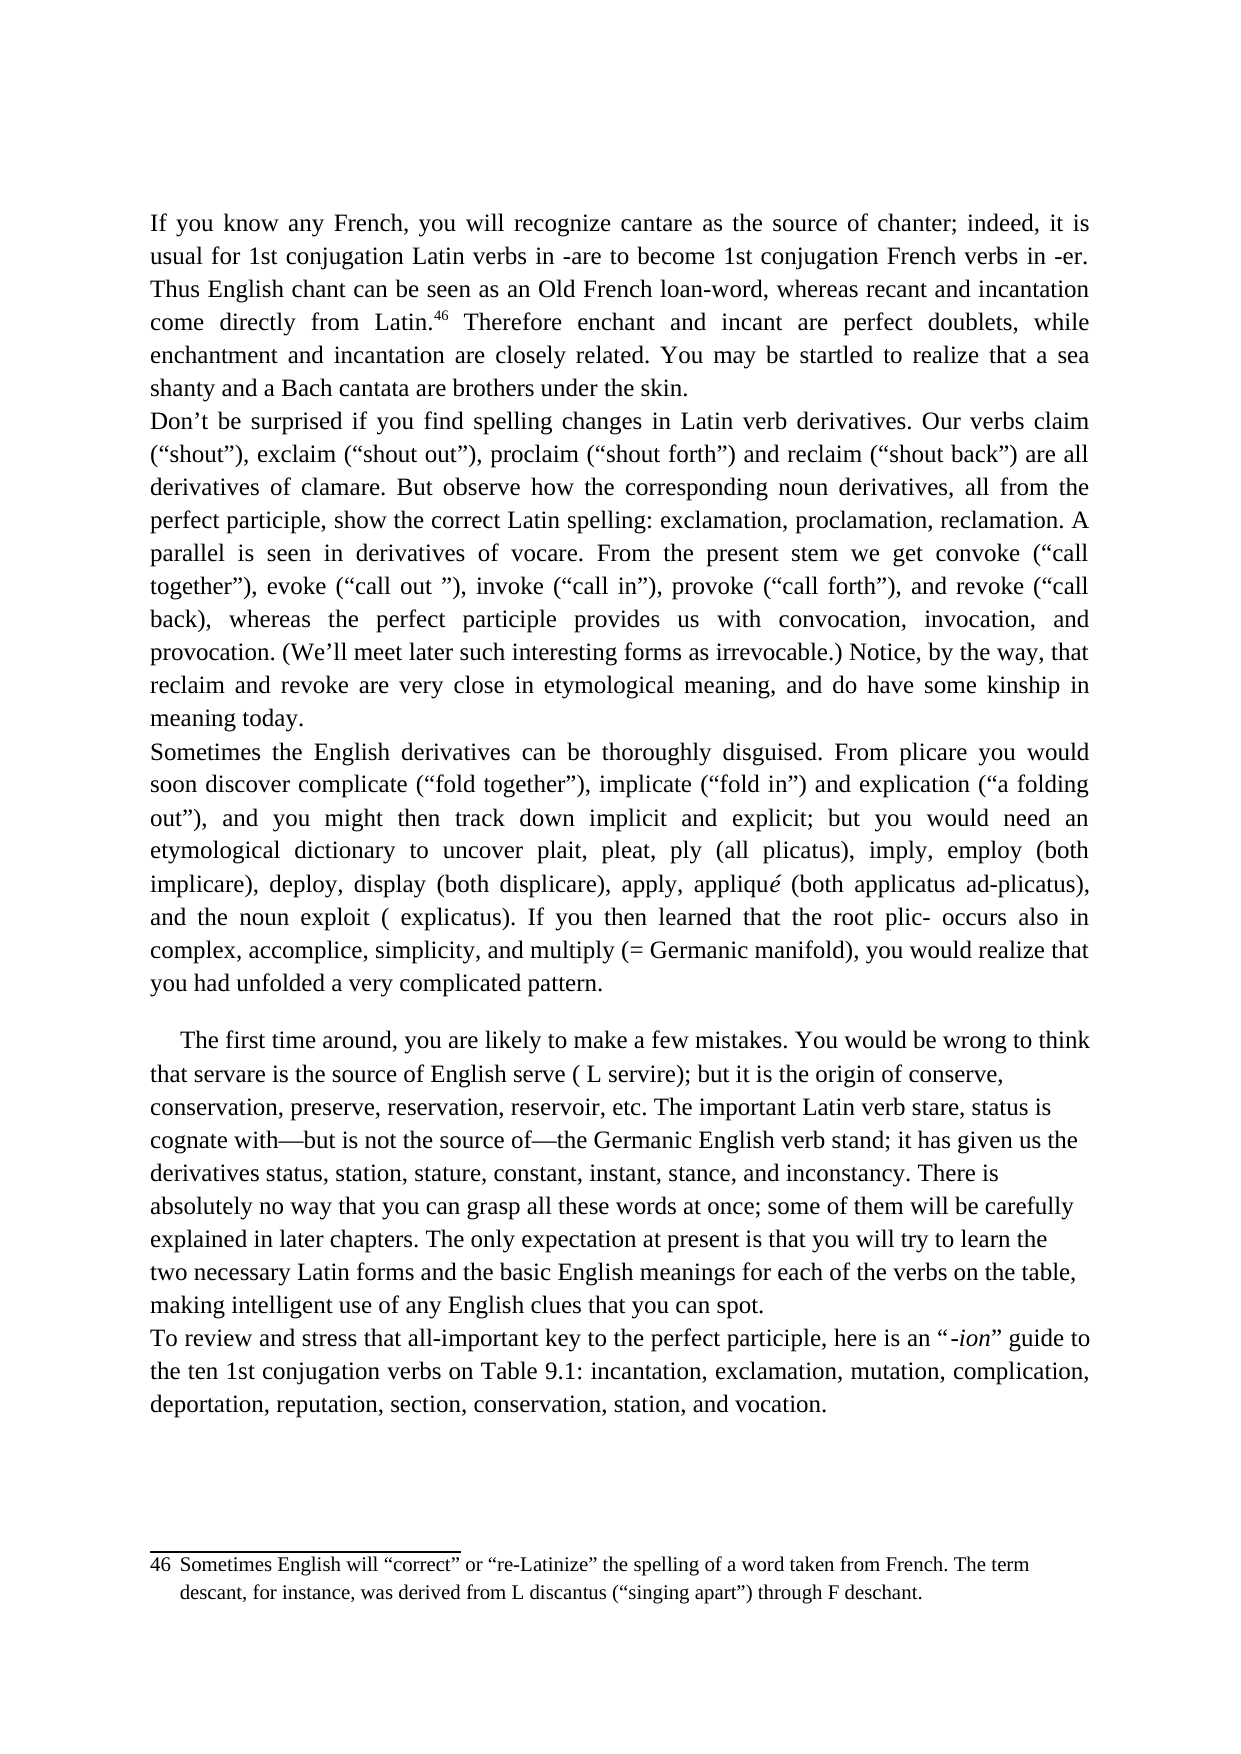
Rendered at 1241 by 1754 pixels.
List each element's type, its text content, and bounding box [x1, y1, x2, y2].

text The first time around, you are likely to make a few mistakes. You would be wrong to think that servare is the source of English serve ( L servire); but it is the origin of conserve, conservation, preserve, reservation, reservoir, etc. The important Latin verb stare, status is cognate with—but is not the source of—the Germanic English verb stand; it has given us the derivatives status, station, stature, constant, instant, stance, and inconstancy. There is absolutely no way that you can grasp all these words at once; some of them will be carefully explained in later chapters. The only expectation at present is that you will try to learn the two necessary Latin forms and the basic English meanings for each of the verbs on the table, making intelligent use of any English clues that you can spot. [150, 1026, 1090, 1318]
text If you know any French, you will recognize cantare as the source of chanter; indeed, it is usual for 1st conjugation Latin verbs in -are to become 1st conjugation French verbs in -er. Thus English chant can be seen as an Old French loan-word, whereas recant and incantation come directly from Latin. Therefore enchant and incant are perfect doublets, while enchantment and incantation are closely related. You may be startled to realize that a sea shanty and a Bach cantata are brothers under the skin. [150, 208, 1090, 402]
text Don’t be surprised if you find spelling changes in Latin verb derivatives. Our verbs claim (“shout”), exclaim (“shout out”), proclaim (“shout forth”) and reclaim (“shout back”) are all derivatives of clamare. But observe how the corresponding noun derivatives, all from the perfect participle, show the correct Latin spelling: exclamation, proclamation, reclamation. A parallel is seen in derivatives of vocare. From the present stem we get convoke (“call together”), evoke (“call out ”), invoke (“call in”), provoke (“call forth”), and revoke (“call back), whereas the perfect participle provides us with convocation, invocation, and provocation. (We’ll meet later such interesting forms as irrevocable.) Notice, by the way, that reclaim and revoke are very close in etymological meaning, and do have some kinship in meaning today. [150, 406, 1090, 732]
text Sometimes English will “correct” or “re-Latinize” the spelling of a word taken from French. The term descant, for instance, was derived from L discantus (“singing apart”) through F deschant. [150, 1552, 1090, 1604]
text To review and stress that all-important key to the perfect participle, here is an “-ion” guide to the ten 1st conjugation verbs on Table 9.1: incantation, exclamation, mutation, complication, deportation, reputation, section, conservation, station, and vocation. [150, 1323, 1090, 1418]
text Sometimes the English derivatives can be thoroughly disguised. From plicare you would soon discover complicate (“fold together”), implicate (“fold in”) and explication (“a folding out”), and you might then track down implicit and explicit; but you would need an etymological dictionary to uncover plait, pleat, ply (all plicatus), imply, employ (both implicare), deploy, display (both displicare), apply, appliqué (both applicatus ad-plicatus), and the noun exploit ( explicatus). If you then learned that the root plic- occurs also in complex, accomplice, simplicity, and multiply (= Germanic manifold), you would realize that you had unfolded a very complicated pattern. [150, 737, 1090, 996]
